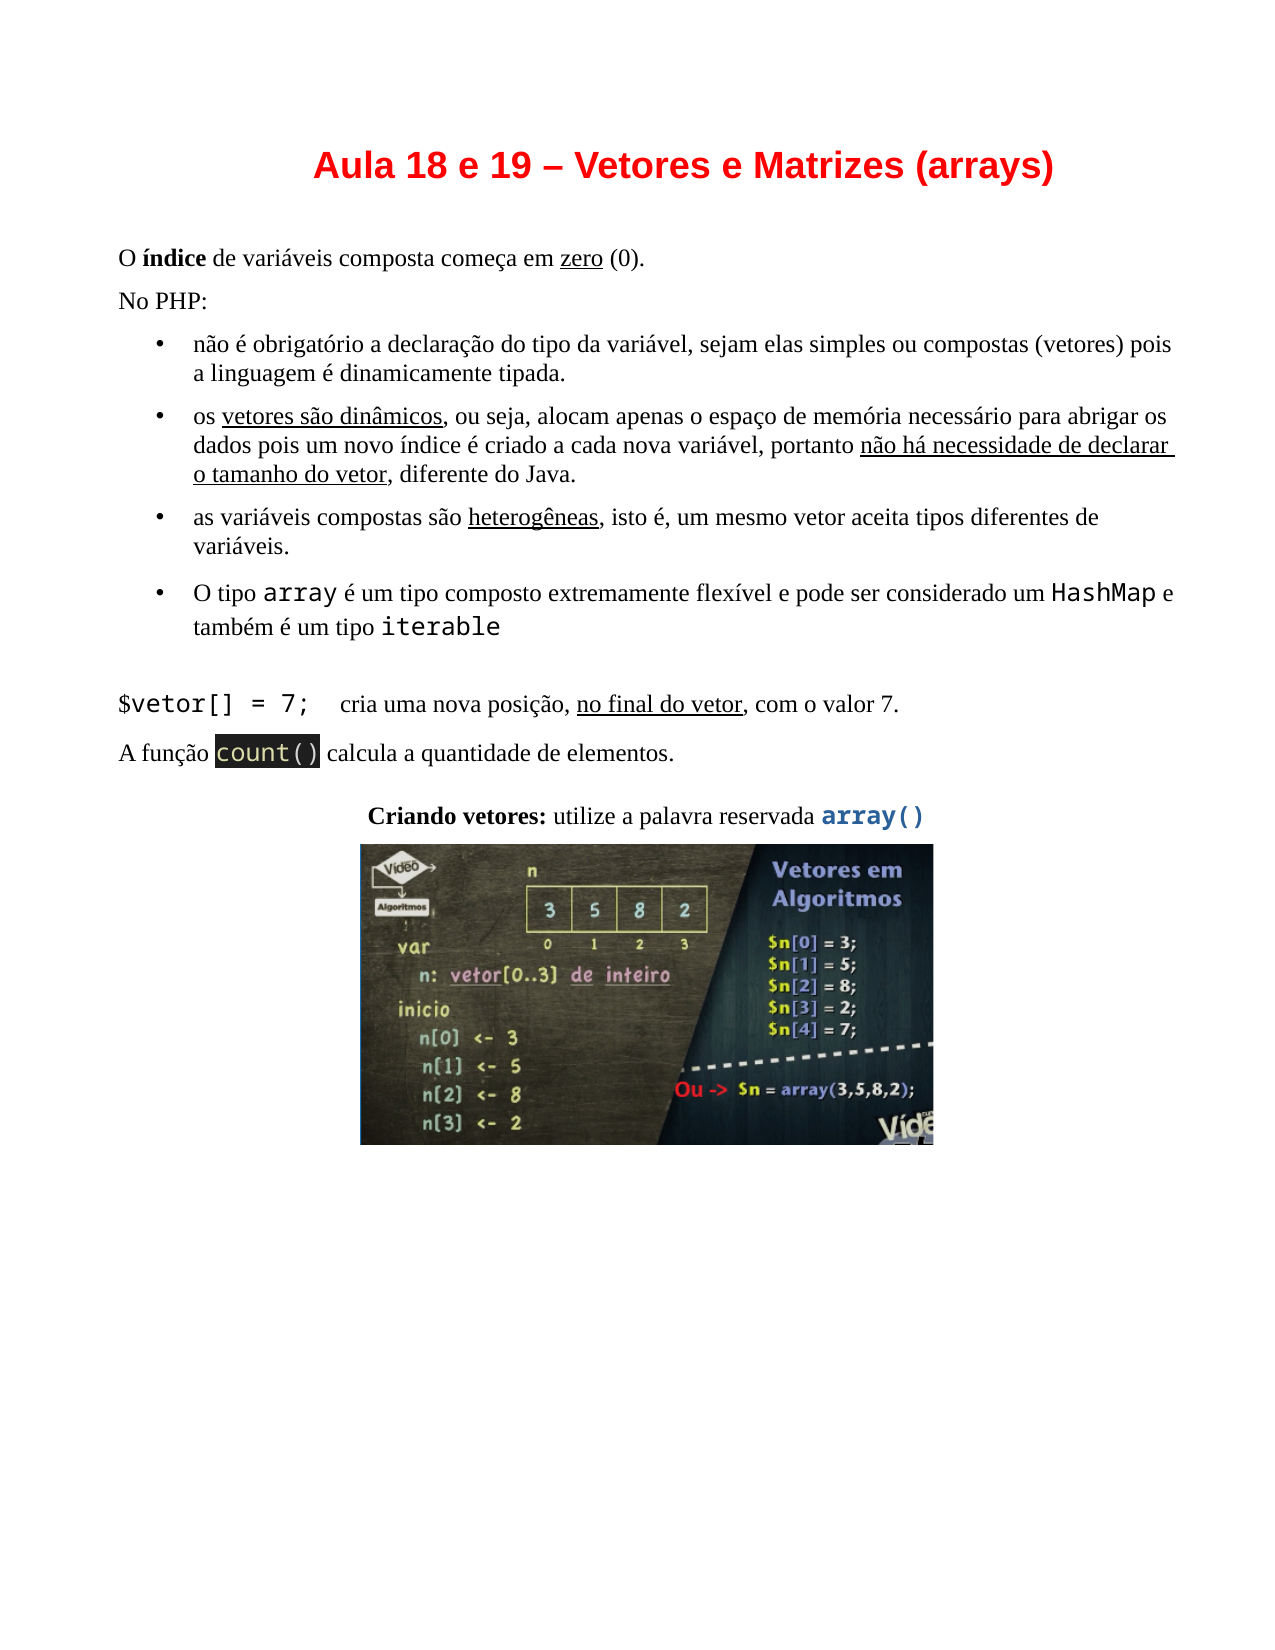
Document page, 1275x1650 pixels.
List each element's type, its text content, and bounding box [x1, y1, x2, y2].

subtitle Aula 18 e 19 – Vetores e Matrizes (arrays) [118, 143, 1175, 187]
list O tipo array é um tipo composto extremamente flexível e pode ser considerado um HashMap e também é um tipo iterable [156, 574, 1175, 671]
text A função count() calcula a quantidade de elementos. [118, 734, 1193, 768]
subtitle Criando vetores: utilize a palavra reservada array() [118, 798, 1175, 832]
picture [360, 844, 934, 1145]
text O índice de variáveis composta começa em zero (0). [118, 243, 1175, 271]
text No PHP: [118, 286, 1175, 315]
list os vetores são dinâmicos, ou seja, alocam apenas o espaço de memória necessário para abrigar os dados pois um novo índice é criado a cada nova variável, portanto não há necessidade de declarar o tamanho do vetor, diferente do Java. [156, 401, 1175, 488]
list as variáveis compostas são heterogêneas, isto é, um mesmo vetor aceita tipos diferentes de variáveis. [156, 502, 1175, 560]
text $vetor[] = 7; cria uma nova posição, no final do vetor, com o valor 7. [118, 686, 1175, 720]
list não é obrigatório a declaração do tipo da variável, sejam elas simples ou compostas (vetores) pois a linguagem é dinamicamente tipada. [156, 329, 1175, 387]
